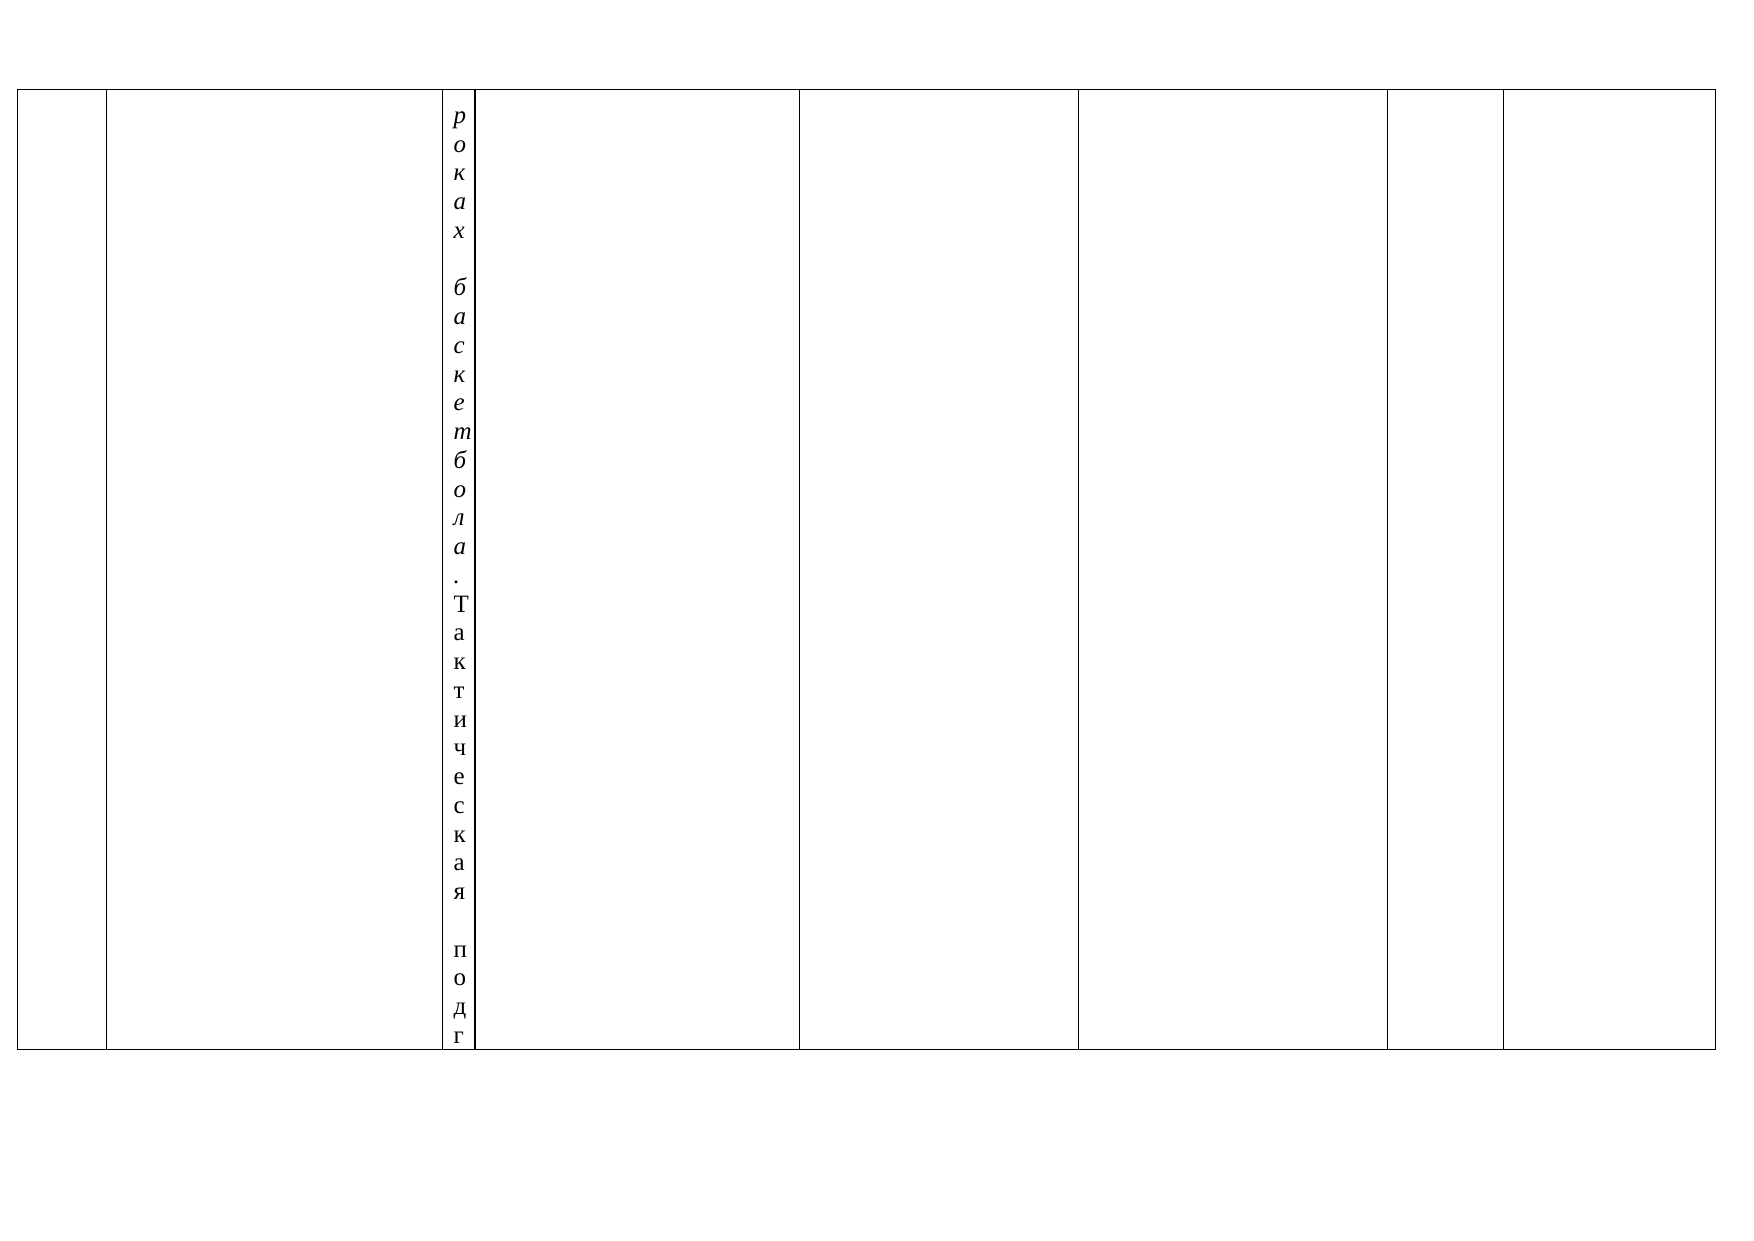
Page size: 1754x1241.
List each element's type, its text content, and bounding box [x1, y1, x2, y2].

table_cell [18, 90, 106, 1049]
table_cell [1079, 90, 1387, 1049]
table_cell [800, 90, 1078, 1049]
table_cell [1504, 90, 1715, 1049]
table_cell [1388, 90, 1503, 1049]
table_cell [107, 90, 442, 1049]
table_cell [476, 90, 799, 1049]
table_cell роках баскетбола.Тактическая подг [443, 90, 474, 1049]
